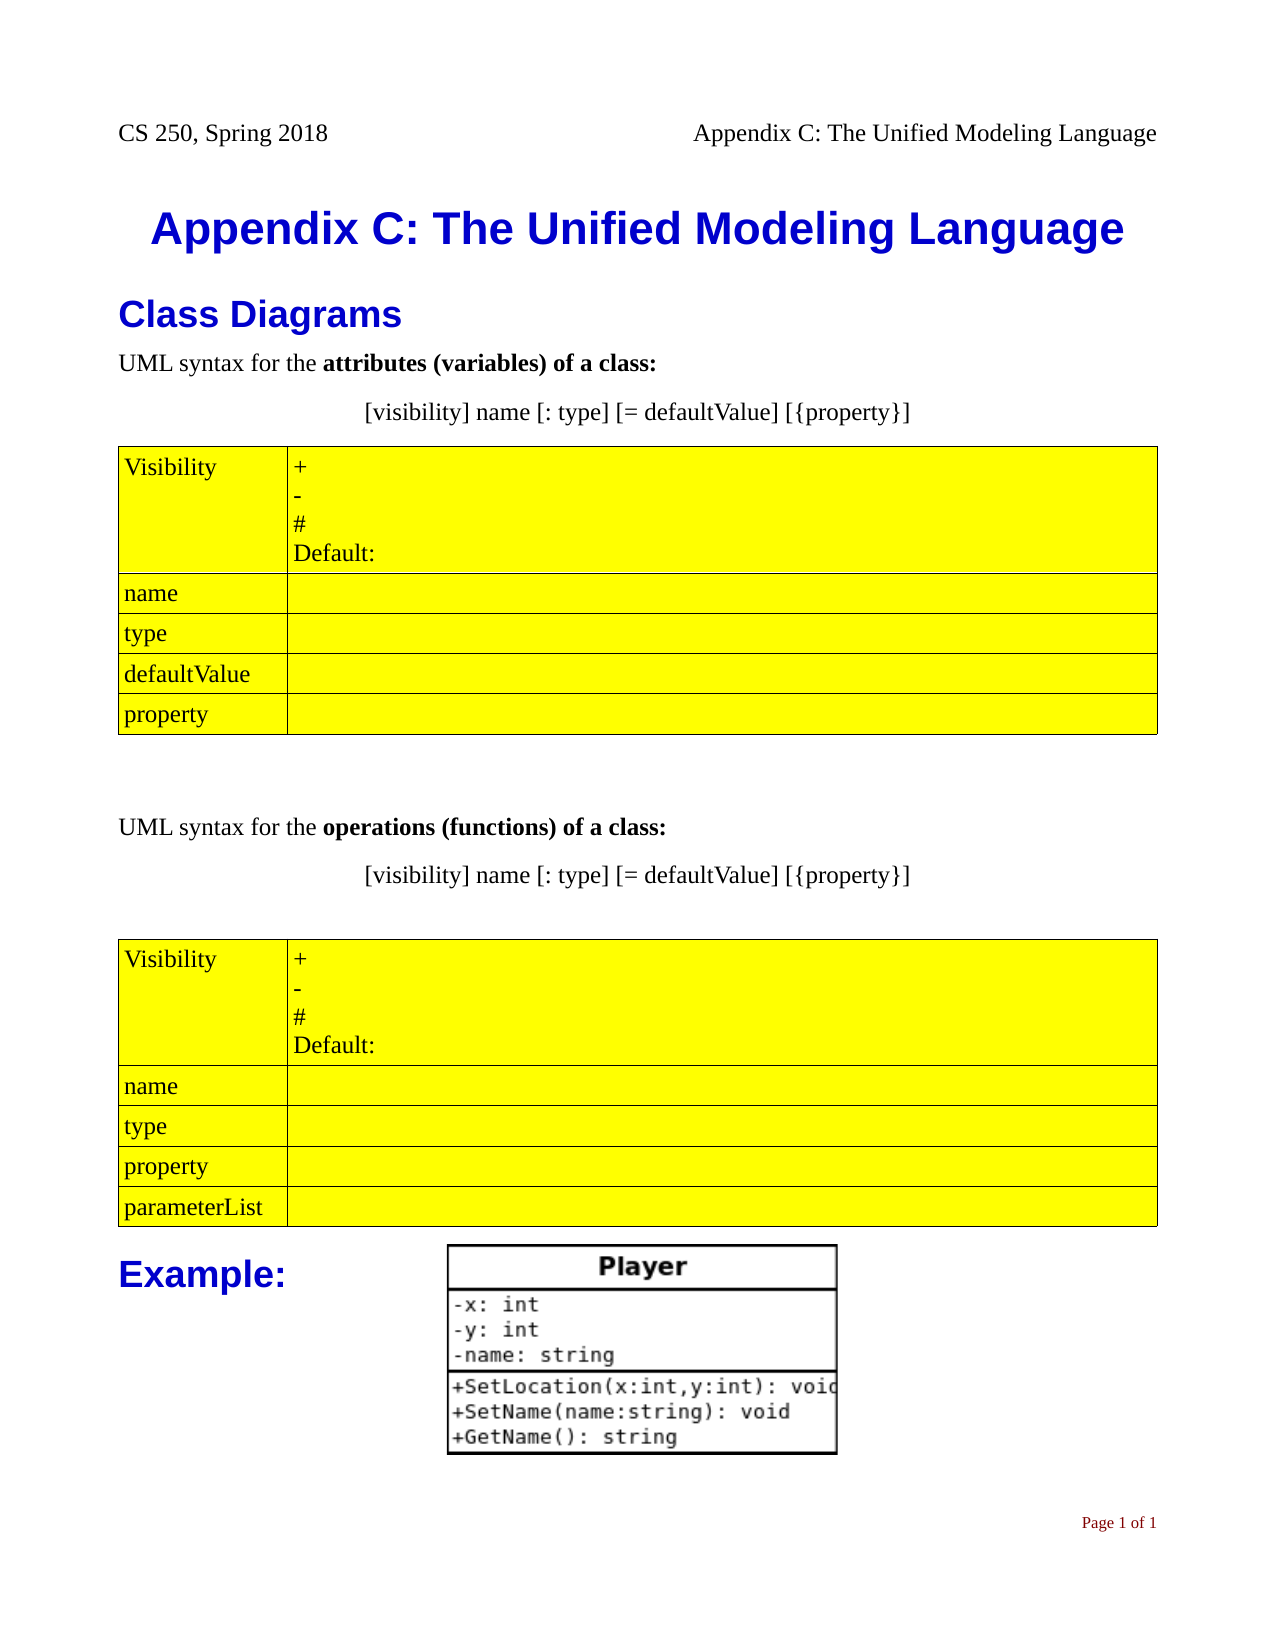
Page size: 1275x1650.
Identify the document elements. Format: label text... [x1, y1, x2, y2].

table_header + - # Default: [288, 447, 1157, 572]
table_cell property [119, 694, 287, 734]
subtitle Class Diagrams [118, 292, 1157, 335]
text [visibility] name [: type] [= defaultValue] [{property}] [118, 861, 1157, 889]
table_header Visibility [119, 940, 287, 1065]
text [visibility] name [: type] [= defaultValue] [{property}] [118, 397, 1157, 426]
table_header Visibility [119, 447, 287, 572]
table_header + - # Default: [288, 940, 1157, 1065]
table_cell type [119, 614, 287, 653]
table_cell defaultValue [119, 654, 287, 693]
title Appendix C: The Unified Modeling Language [118, 201, 1157, 254]
table_cell [288, 1187, 1157, 1226]
table_cell [288, 574, 1157, 613]
text UML syntax for the operations (functions) of a class: [118, 812, 1157, 840]
table_cell [288, 614, 1157, 653]
table_cell name [119, 574, 287, 613]
table_cell [288, 1106, 1157, 1146]
table_cell type [119, 1106, 287, 1146]
picture [446, 1244, 838, 1455]
subtitle Example: [118, 1251, 446, 1295]
table_cell parameterList [119, 1187, 287, 1226]
table_cell [288, 1066, 1157, 1105]
table_cell [288, 694, 1157, 734]
table_cell property [119, 1147, 287, 1186]
table_cell [288, 654, 1157, 693]
text UML syntax for the attributes (variables) of a class: [118, 348, 1157, 376]
table_cell [288, 1147, 1157, 1186]
table_cell name [119, 1066, 287, 1105]
subtitle [838, 1251, 1157, 1295]
